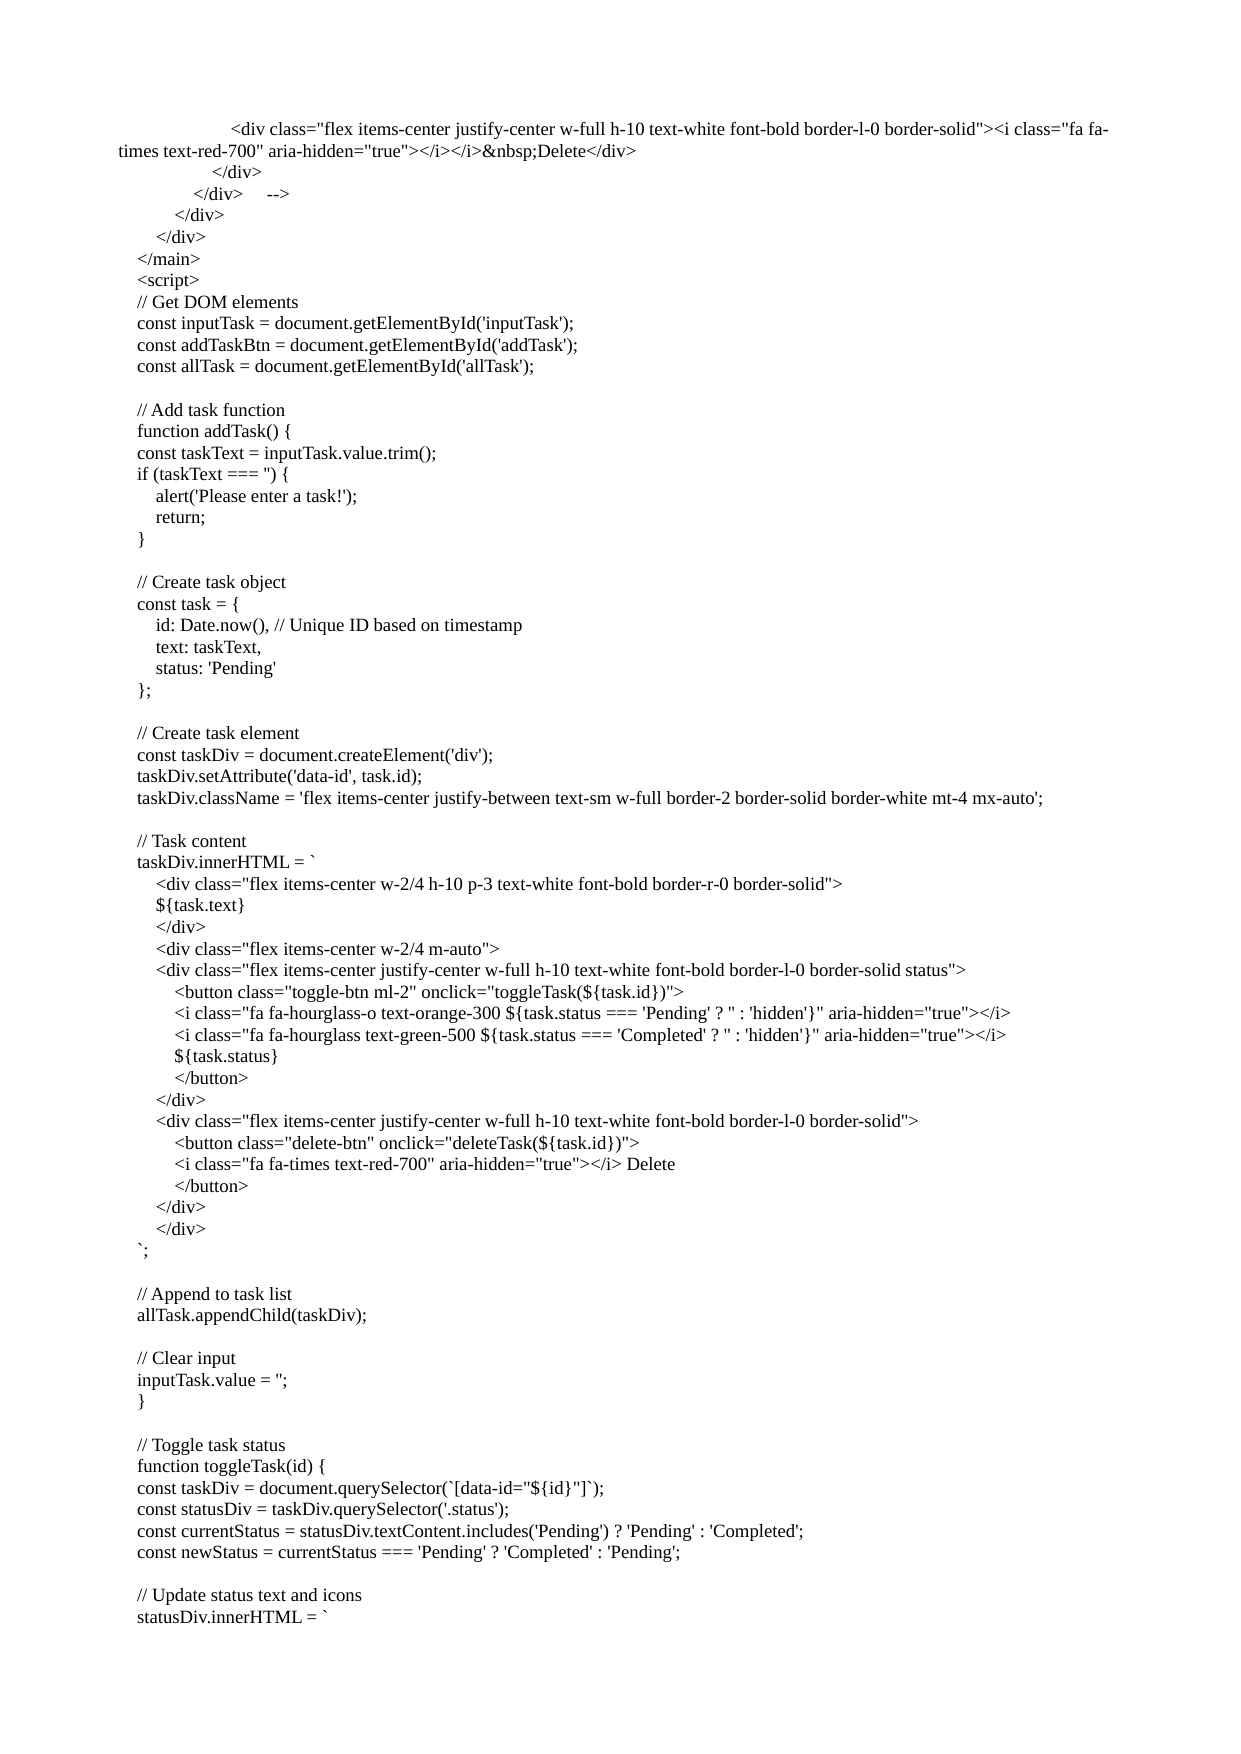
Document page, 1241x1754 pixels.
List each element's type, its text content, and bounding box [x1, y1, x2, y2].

text // Clear input [118, 1347, 1122, 1369]
text ${task.text} [118, 894, 1122, 916]
text <button class="toggle-btn ml-2" onclick="toggleTask(${task.id})"> [118, 981, 1122, 1002]
text const taskText = inputTask.value.trim(); [118, 442, 1122, 463]
text const inputTask = document.getElementById('inputTask'); [118, 312, 1122, 334]
text </div> [118, 161, 1122, 183]
text <div class="flex items-center w-2/4 h-10 p-3 text-white font-bold border-r-0 border-solid"> [118, 873, 1122, 894]
text id: Date.now(), // Unique ID based on timestamp [118, 614, 1122, 636]
text // Add task function [118, 398, 1122, 420]
text ${task.status} [118, 1045, 1122, 1067]
text <div class="flex items-center justify-center w-full h-10 text-white font-bold border-l-0 border-solid status"> [118, 959, 1122, 981]
text // Create task element [118, 722, 1122, 743]
text } [118, 528, 1122, 549]
text allTask.appendChild(taskDiv); [118, 1304, 1122, 1326]
text <div class="flex items-center justify-center w-full h-10 text-white font-bold border-l-0 border-solid"> [118, 1110, 1122, 1132]
text const statusDiv = taskDiv.querySelector('.status'); [118, 1498, 1122, 1520]
text // Task content [118, 830, 1122, 851]
text statusDiv.innerHTML = ` [118, 1606, 1122, 1627]
text if (taskText === '') { [118, 463, 1122, 485]
text status: 'Pending' [118, 657, 1122, 679]
text const allTask = document.getElementById('allTask'); [118, 355, 1122, 377]
text <i class="fa fa-hourglass text-green-500 ${task.status === 'Completed' ? '' : 'hidden'}" aria-hidden="true"></i> [118, 1024, 1122, 1045]
text const task = { [118, 592, 1122, 614]
text </button> [118, 1175, 1122, 1196]
text function addTask() { [118, 420, 1122, 442]
text }; [118, 679, 1122, 700]
text <script> [118, 269, 1122, 291]
text </div> [118, 1218, 1122, 1239]
text taskDiv.setAttribute('data-id', task.id); [118, 765, 1122, 787]
text <i class="fa fa-hourglass-o text-orange-300 ${task.status === 'Pending' ? '' : 'hidden'}" aria-hidden="true"></i> [118, 1002, 1122, 1024]
text return; [118, 506, 1122, 528]
text const newStatus = currentStatus === 'Pending' ? 'Completed' : 'Pending'; [118, 1541, 1122, 1563]
text text: taskText, [118, 636, 1122, 657]
text // Update status text and icons [118, 1584, 1122, 1606]
text } [118, 1390, 1122, 1412]
text <i class="fa fa-times text-red-700" aria-hidden="true"></i> Delete [118, 1153, 1122, 1175]
text </button> [118, 1067, 1122, 1088]
text // Get DOM elements [118, 291, 1122, 312]
text alert('Please enter a task!'); [118, 485, 1122, 506]
text </div> [118, 916, 1122, 937]
text </main> [118, 247, 1122, 269]
text taskDiv.innerHTML = ` [118, 851, 1122, 873]
text // Append to task list [118, 1282, 1122, 1304]
text const currentStatus = statusDiv.textContent.includes('Pending') ? 'Pending' : 'Completed'; [118, 1520, 1122, 1541]
text </div> [118, 226, 1122, 247]
text // Toggle task status [118, 1433, 1122, 1455]
text // Create task object [118, 571, 1122, 592]
text const taskDiv = document.querySelector(`[data-id="${id}"]`); [118, 1477, 1122, 1498]
text </div> [118, 1196, 1122, 1218]
text function toggleTask(id) { [118, 1455, 1122, 1477]
text `; [118, 1239, 1122, 1261]
text taskDiv.className = 'flex items-center justify-between text-sm w-full border-2 border-solid border-white mt-4 mx-auto'; [118, 787, 1122, 808]
text </div> --> [118, 183, 1122, 204]
text const addTaskBtn = document.getElementById('addTask'); [118, 334, 1122, 355]
text <div class="flex items-center w-2/4 m-auto"> [118, 937, 1122, 959]
text inputTask.value = ''; [118, 1369, 1122, 1390]
text <button class="delete-btn" onclick="deleteTask(${task.id})"> [118, 1132, 1122, 1153]
text const taskDiv = document.createElement('div'); [118, 743, 1122, 765]
text </div> [118, 1088, 1122, 1110]
text <div class="flex items-center justify-center w-full h-10 text-white font-bold border-l-0 border-solid"><i class="fa fa-times text-red-700" aria-hidden="true"></i></i>&nbsp;Delete</div> [118, 118, 1122, 161]
text </div> [118, 204, 1122, 226]
